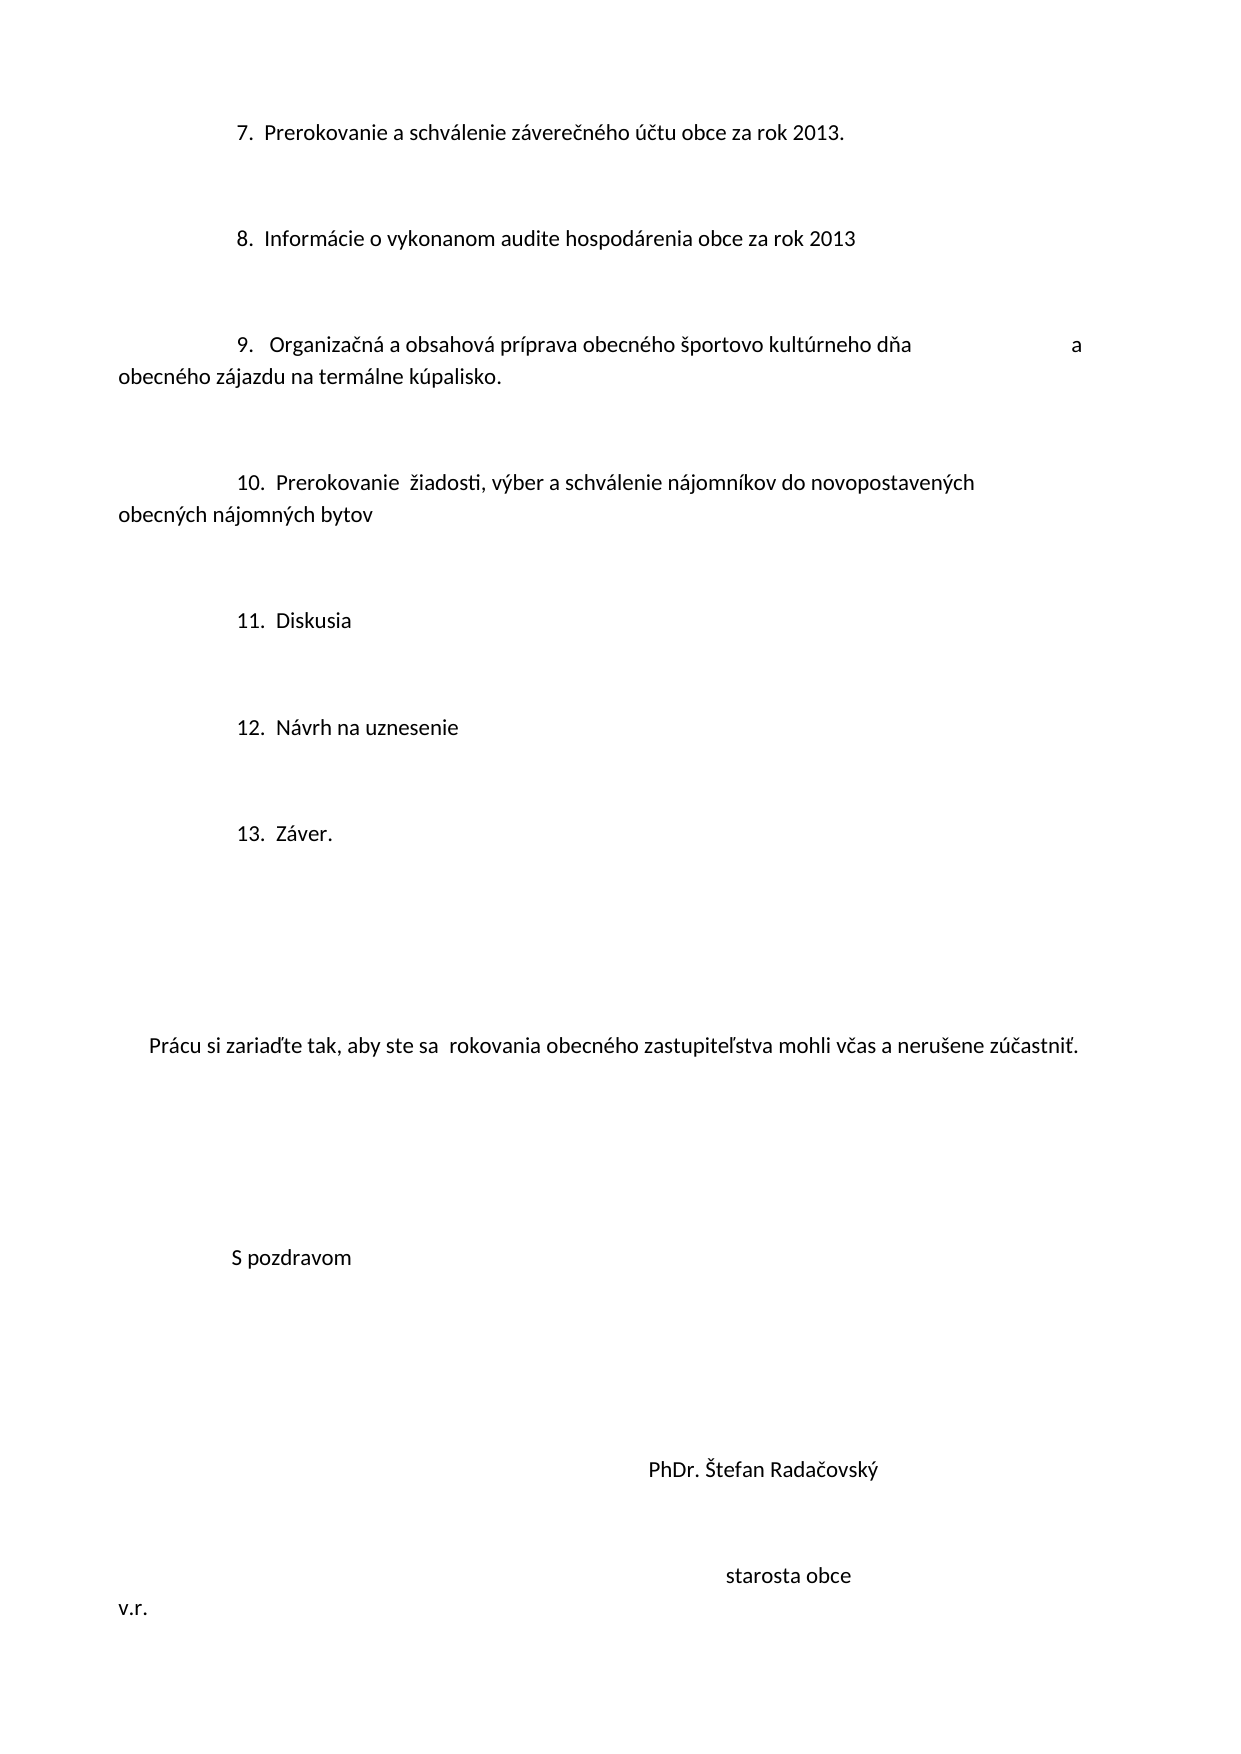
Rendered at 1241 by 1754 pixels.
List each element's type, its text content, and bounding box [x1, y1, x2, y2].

text PhDr. Štefan Radačovský [118, 1455, 1122, 1483]
text 12. Návrh na uznesenie [118, 713, 1122, 741]
text S pozdravom [118, 1243, 1122, 1271]
text 13. Záver. [118, 819, 1122, 847]
text starosta obce v.r. [118, 1561, 1122, 1621]
text Prácu si zariaďte tak, aby ste sa rokovania obecného zastupiteľstva mohli včas a nerušene zúčastniť. [118, 1031, 1122, 1059]
text 9. Organizačná a obsahová príprava obecného športovo kultúrneho dňa a obecného zájazdu na termálne kúpalisko. [118, 330, 1122, 390]
text 7. Prerokovanie a schválenie záverečného účtu obce za rok 2013. [118, 118, 1122, 146]
text 8. Informácie o vykonanom audite hospodárenia obce za rok 2013 [118, 224, 1122, 252]
text 11. Diskusia [118, 607, 1122, 635]
text 10. Prerokovanie žiadosti, výber a schválenie nájomníkov do novopostavených obecných nájomných bytov [118, 468, 1122, 529]
